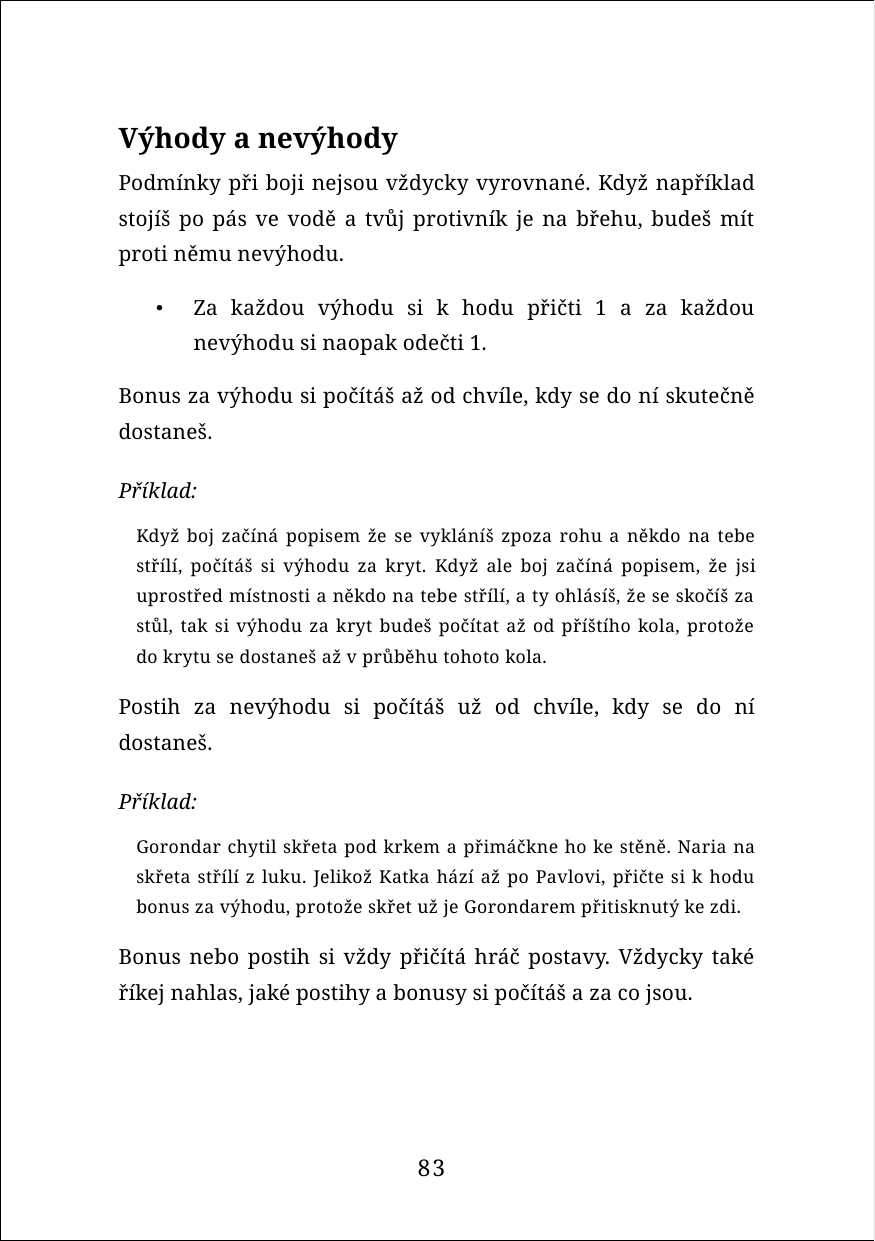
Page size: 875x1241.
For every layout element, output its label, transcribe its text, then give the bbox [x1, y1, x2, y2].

text Příklad: [118, 476, 756, 504]
text Bonus nebo postih si vždy přičítá hráč postavy. Vždycky také říkej nahlas, jaké postihy a bonusy si počítáš a za co jsou. [118, 942, 756, 1006]
text Podmínky při boji nejsou vždycky vyrovnané. Když například stojíš po pás ve vodě a tvůj protivník je na břehu, budeš mít proti němu nevýhodu. [118, 168, 756, 268]
list Za každou výhodu si k hodu přičti 1 a za každou nevýhodu si naopak odečti 1. [156, 293, 756, 357]
text Gorondar chytil skřeta pod krkem a přimáčkne ho ke stěně. Naria na skřeta střílí z luku. Jelikož Katka hází až po Pavlovi, přičte si k hodu bonus za výhodu, protože skřet už je Gorondarem přitisknutý ke zdi. [136, 834, 756, 919]
text Postih za nevýhodu si počítáš už od chvíle, kdy se do ní dostaneš. [118, 692, 756, 756]
subtitle Výhody a nevýhody [118, 118, 756, 157]
text Bonus za výhodu si počítáš až od chvíle, kdy se do ní skutečně dostaneš. [118, 381, 756, 445]
text Když boj začíná popisem že se vykláníš zpoza rohu a někdo na tebe střílí, počítáš si výhodu za kryt. Když ale boj začíná popisem, že jsi uprostřed místnosti a někdo na tebe střílí, a ty ohlásíš, že se skočíš za stůl, tak si výhodu za kryt budeš počítat až od příštího kola, protože do krytu se dostaneš až v průběhu tohoto kola. [136, 523, 756, 668]
text Příklad: [118, 787, 756, 815]
